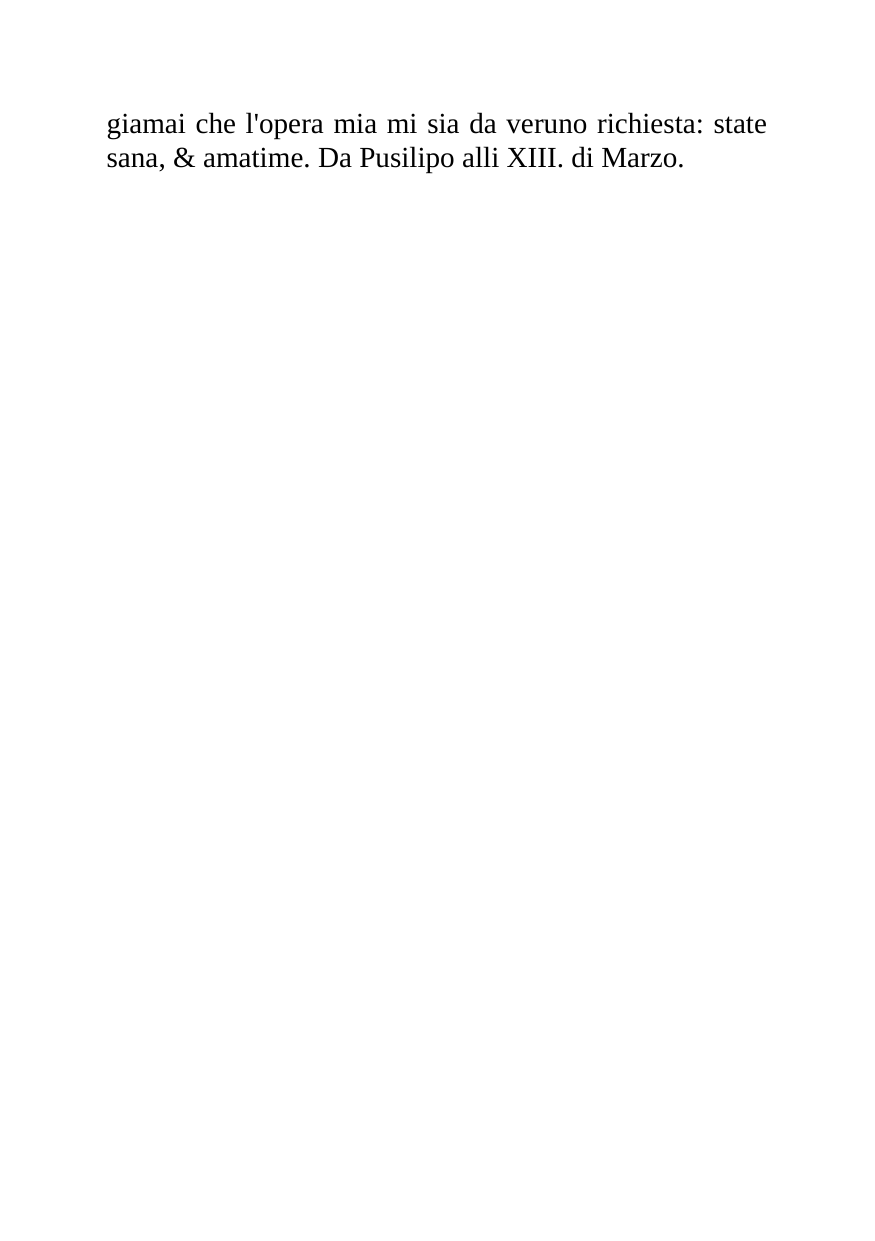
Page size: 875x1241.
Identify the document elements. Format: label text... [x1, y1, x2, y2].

text giamai che l'opera mia mi sia da veruno richiesta: state sana, & amatime. Da Pusilipo alli XIII. di Marzo. [106, 106, 768, 173]
